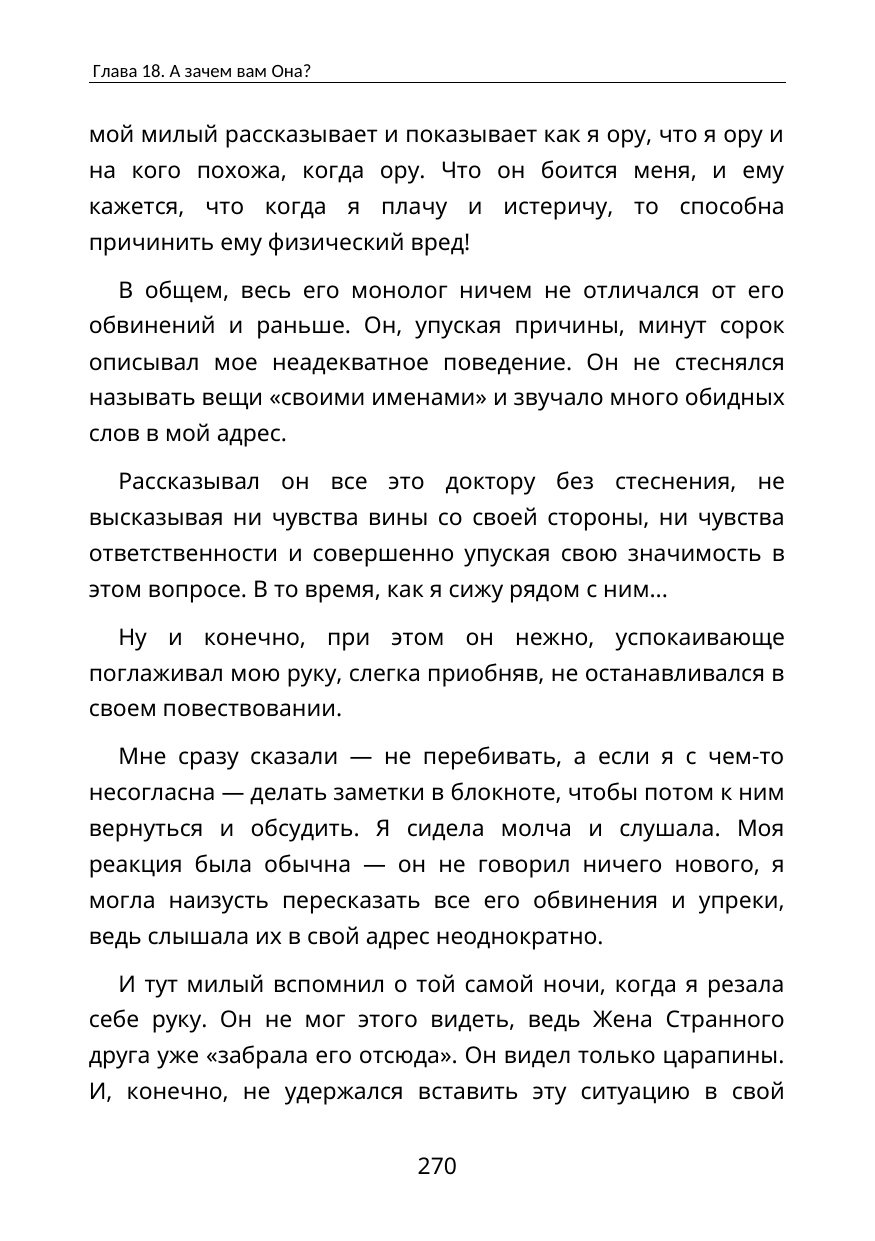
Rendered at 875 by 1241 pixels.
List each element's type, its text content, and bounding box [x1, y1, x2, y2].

text В общем, весь его монолог ничем не отличался от его обвинений и раньше. Он, упуская причины, минут сорок описывал мое неадекватное поведение. Он не стеснялся называть вещи «своими именами» и звучало много обидных слов в мой адрес. [88, 273, 786, 448]
text Ну и конечно, при этом он нежно, успокаивающе поглаживал мою руку, слегка приобняв, не останавливался в своем повествовании. [88, 621, 786, 724]
text Рассказывал он все это доктору без стеснения, не высказывая ни чувства вины со своей стороны, ни чувства ответственности и совершенно упуская свою значимость в этом вопросе. В то время, как я сижу рядом с ним... [88, 465, 786, 604]
text И тут милый вспомнил о той самой ночи, когда я резала себе руку. Он не мог этого видеть, ведь Жена Странного друга уже «забрала его отсюда». Он видел только царапины. И, конечно, не удержался вставить эту ситуацию в свой [88, 967, 786, 1107]
text мой милый рассказывает и показывает как я ору, что я ору и на кого похожа, когда ору. Что он боится меня, и ему кажется, что когда я плачу и истеричу, то способна причинить ему физический вред! [88, 118, 786, 257]
text Мне сразу сказали — не перебивать, а если я с чем-то несогласна — делать заметки в блокноте, чтобы потом к ним вернуться и обсудить. Я сидела молча и слушала. Моя реакция была обычна — он не говорил ничего нового, я могла наизусть пересказать все его обвинения и упреки, ведь слышала их в свой адрес неоднократно. [88, 740, 786, 951]
